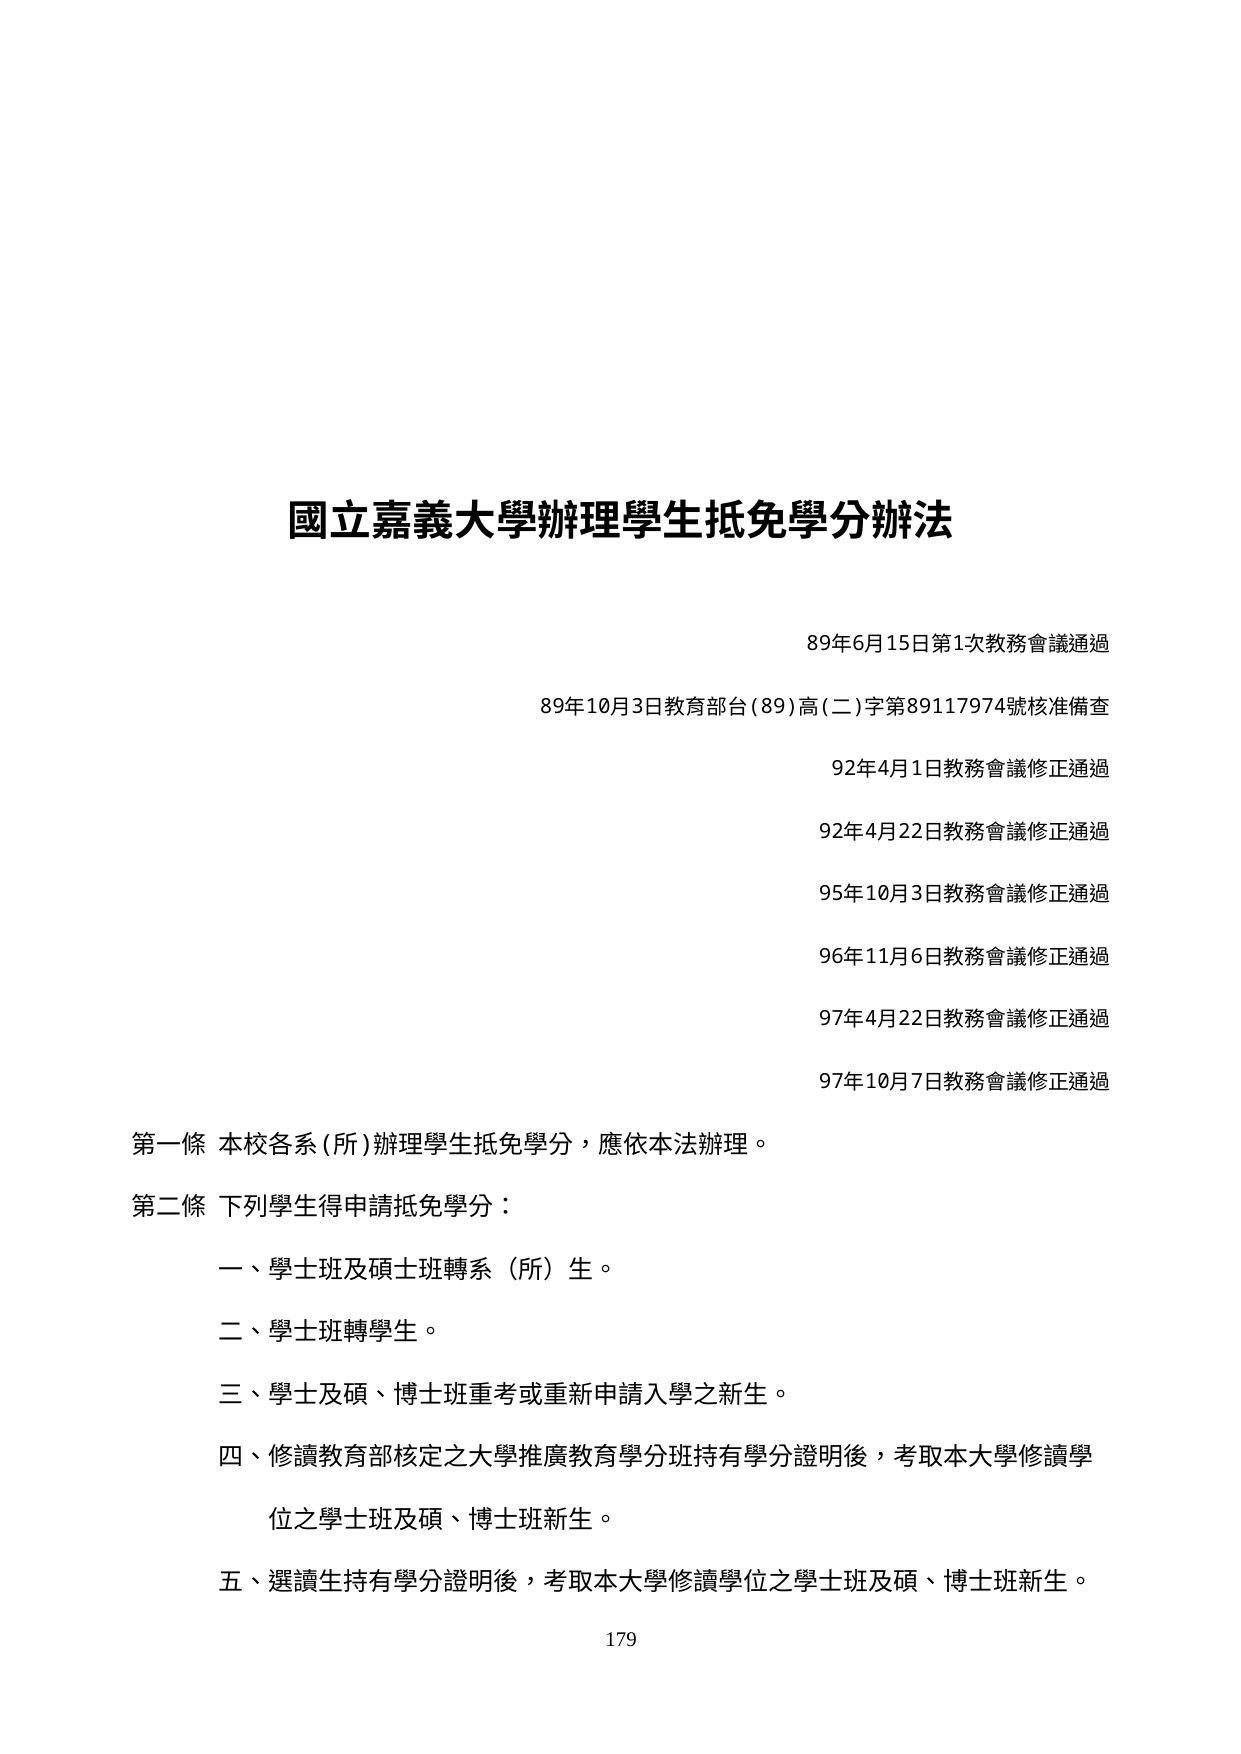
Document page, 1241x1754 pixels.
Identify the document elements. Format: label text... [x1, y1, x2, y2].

text 95年10月3日教務會議修正通過 [131, 851, 1110, 913]
text 89年10月3日教育部台(89)高(二)字第89117974號核准備查 [131, 663, 1110, 726]
text 97年10月7日教務會議修正通過 [131, 1038, 1110, 1101]
text 第二條 下列學生得申請抵免學分： [131, 1163, 1110, 1226]
text 96年11月6日教務會議修正通過 [131, 913, 1110, 976]
subtitle 國立嘉義大學辦理學生抵免學分辦法 [131, 476, 1110, 538]
text 第一條 本校各系(所)辦理學生抵免學分，應依本法辦理。 [131, 1101, 1110, 1163]
text 92年4月22日教務會議修正通過 [131, 788, 1110, 851]
text 97年4月22日教務會議修正通過 [131, 976, 1110, 1038]
text 四、修讀教育部核定之大學推廣教育學分班持有學分證明後，考取本大學修讀學位之學士班及碩、博士班新生。 [219, 1413, 1110, 1538]
text 三、學士及碩、博士班重考或重新申請入學之新生。 [131, 1351, 1110, 1413]
text 二、學士班轉學生。 [131, 1288, 1110, 1351]
text 一、學士班及碩士班轉系（所）生。 [131, 1226, 1110, 1288]
text 92年4月1日教務會議修正通過 [131, 726, 1110, 788]
text 五、選讀生持有學分證明後，考取本大學修讀學位之學士班及碩、博士班新生。 [131, 1538, 1110, 1601]
text 89年6月15日第1次教務會議通過 [131, 601, 1110, 663]
